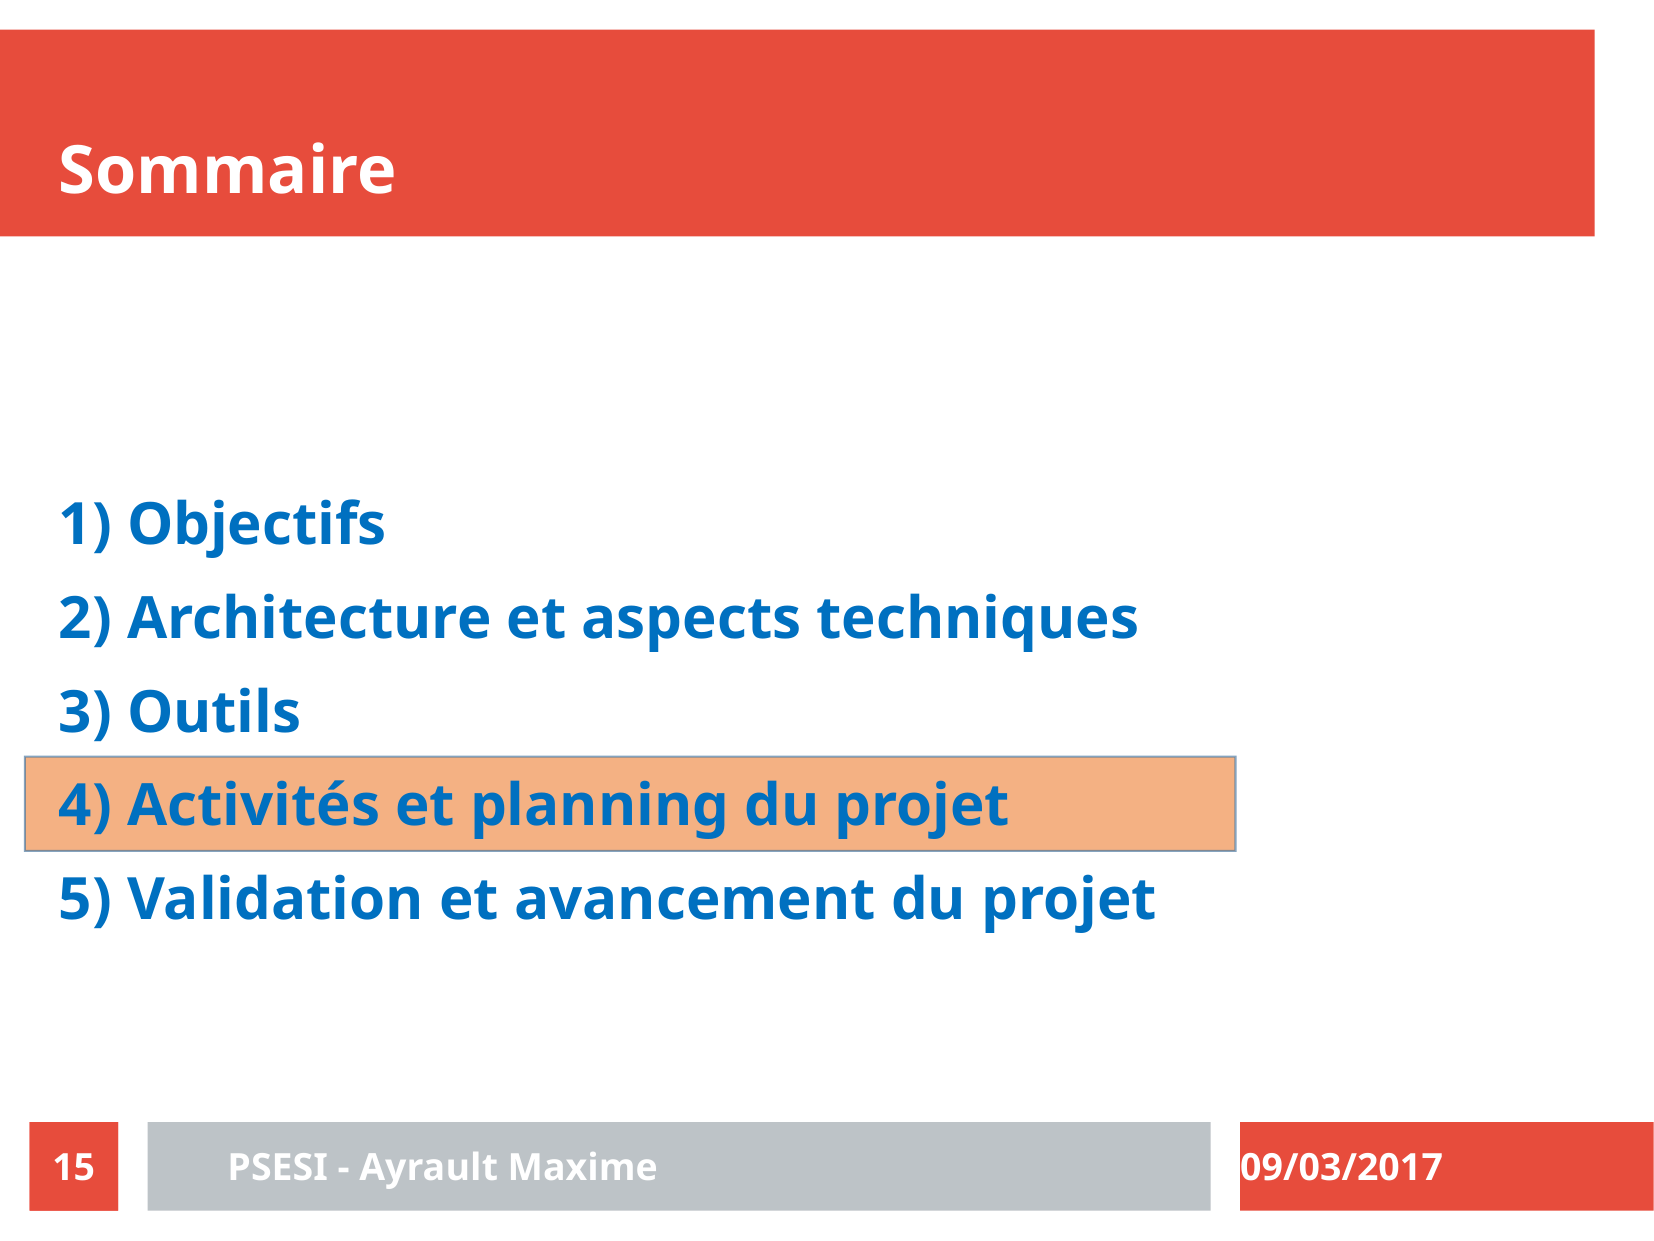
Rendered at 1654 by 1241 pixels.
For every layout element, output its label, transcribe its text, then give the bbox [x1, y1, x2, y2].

text_box PSESI - Ayrault Maxime [177, 1122, 709, 1211]
text_box [25, 757, 59, 851]
text_box [29, 1122, 119, 1211]
list 1) Objectifs 2) Architecture et aspects techniques 3) Outils 4) Activités et planning du projet 5) Validation et avancement du projet [59, 324, 1565, 1093]
title Sommaire [59, 59, 1595, 207]
text_box 09/03/2017 [1240, 1122, 1625, 1211]
